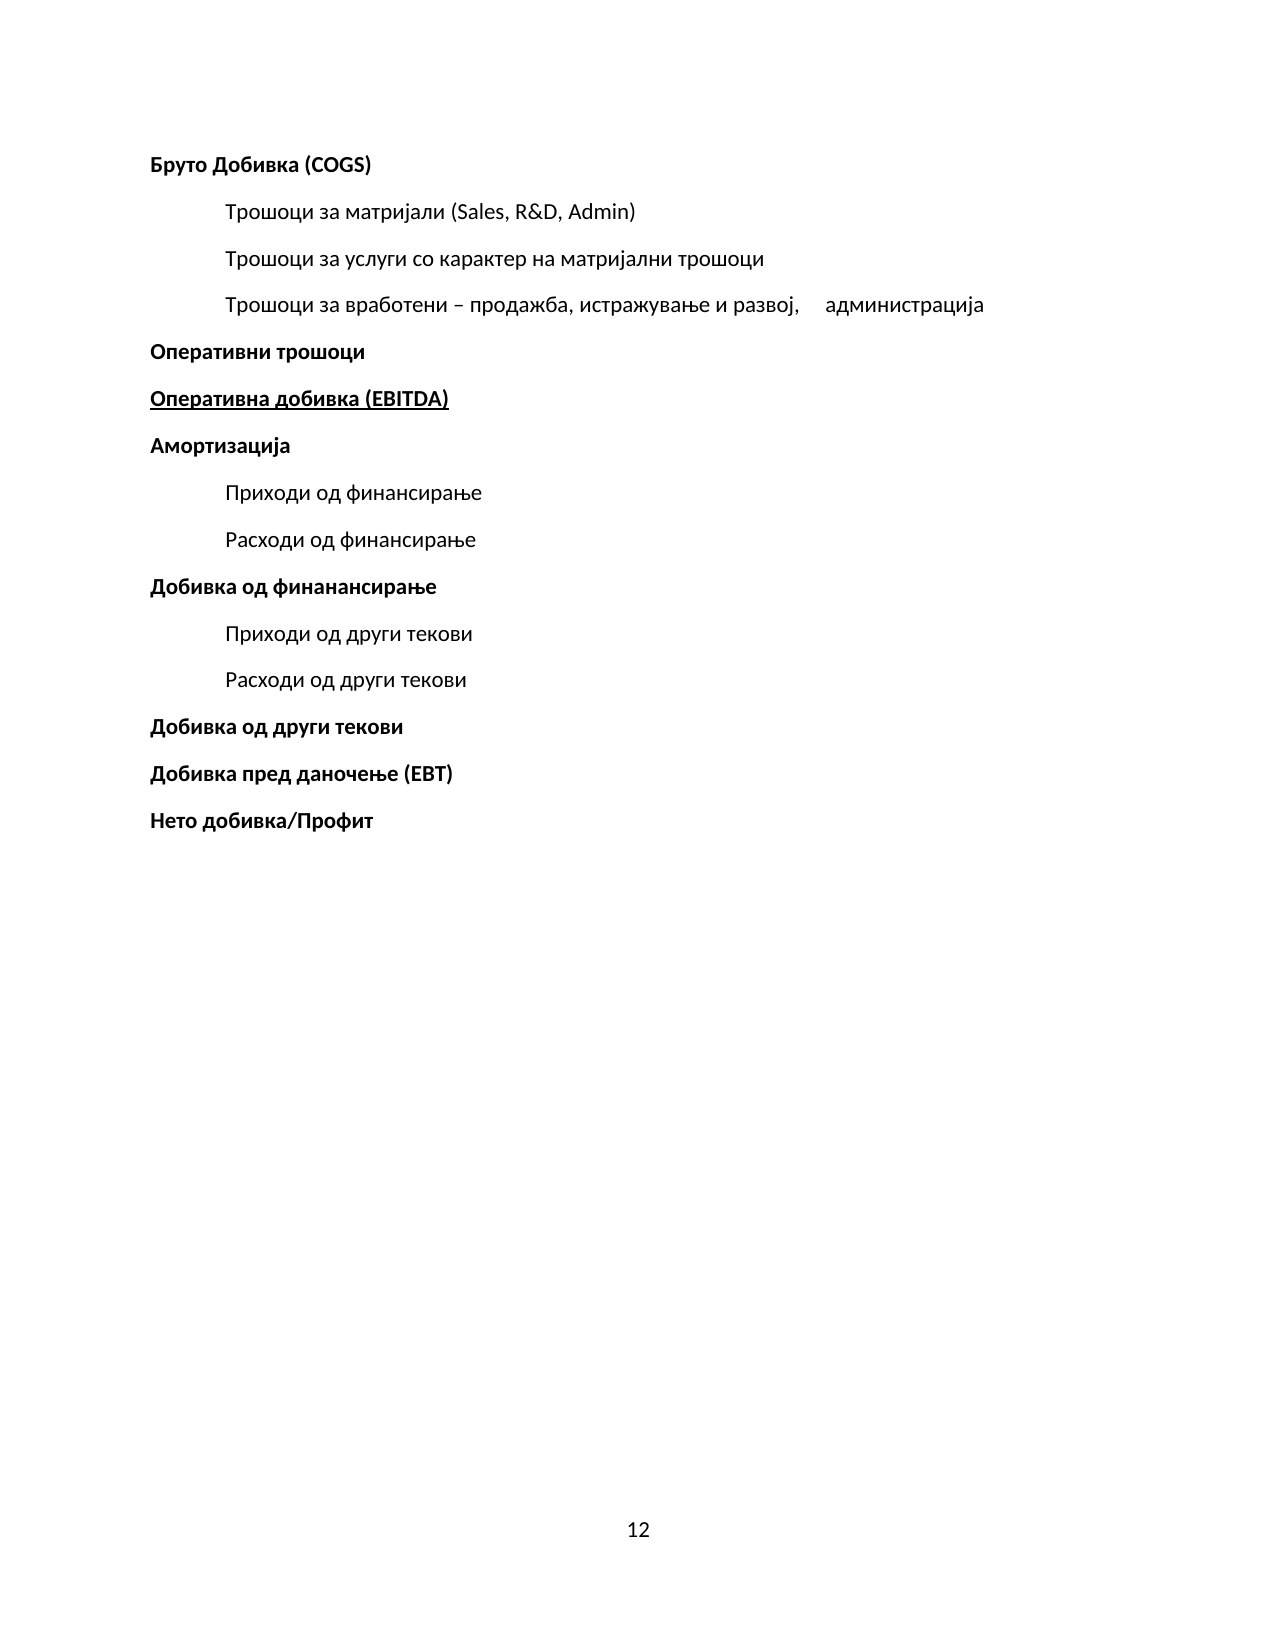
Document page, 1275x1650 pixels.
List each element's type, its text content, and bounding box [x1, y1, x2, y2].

text Трошоци за вработени – продажба, истражување и развој, администрација [150, 291, 1126, 319]
text Амортизација [150, 431, 1126, 459]
text Добивка од други текови [150, 712, 1126, 741]
text Приходи од други текови [150, 619, 1126, 647]
text Бруто Добивка (COGS) [150, 150, 1126, 178]
text Оперативна добивка (EBITDA) [150, 384, 1126, 412]
text Трошоци за услуги со карактер на матријални трошоци [150, 244, 1126, 272]
text Расходи од финансирање [150, 525, 1126, 553]
text Нето добивка/Профит [150, 806, 1126, 834]
text Оперативни трошоци [150, 337, 1126, 366]
text Расходи од други текови [150, 666, 1126, 694]
text Добивка од финанансирање [150, 572, 1126, 600]
text Приходи од финансирање [150, 478, 1126, 506]
text Трошоци за матријали (Sales, R&D, Admin) [150, 197, 1126, 225]
text Добивка пред даночење (EBT) [150, 759, 1126, 787]
